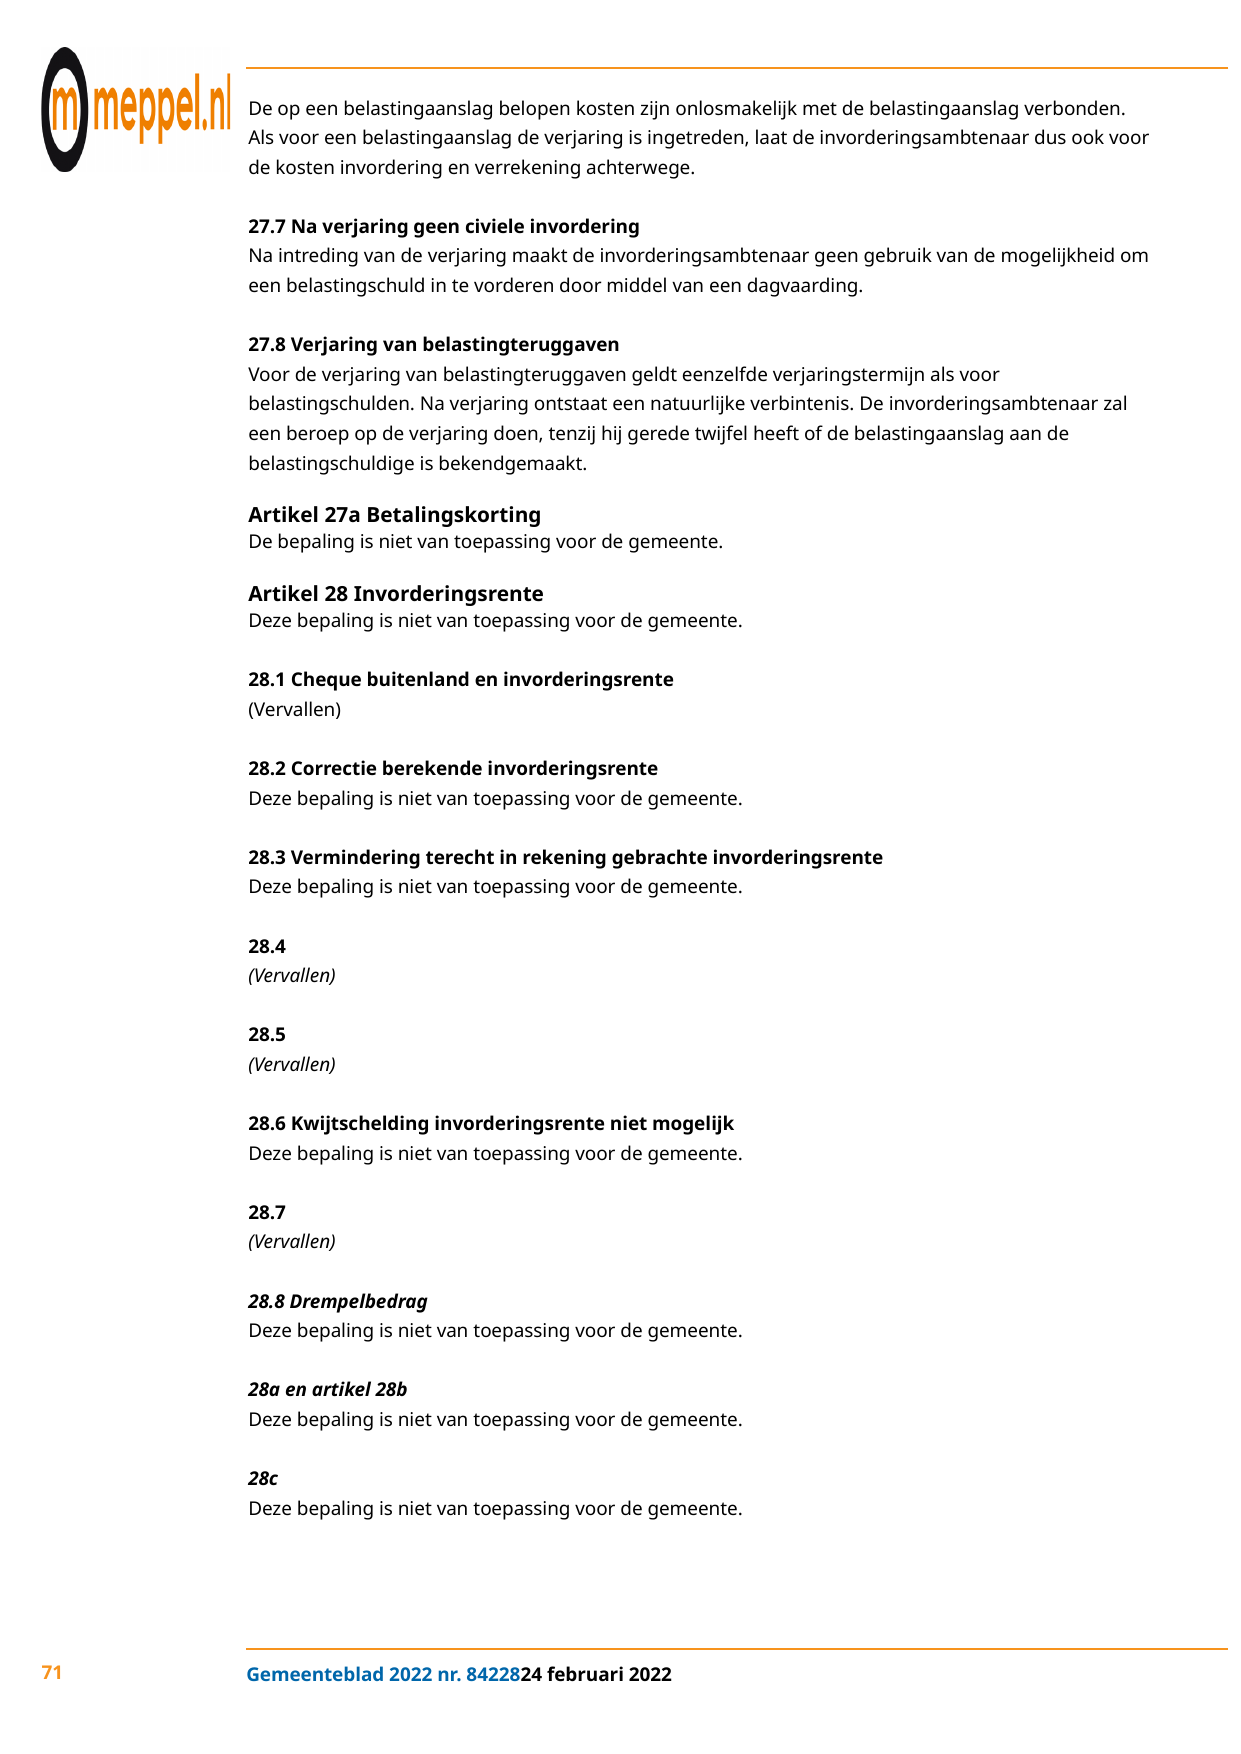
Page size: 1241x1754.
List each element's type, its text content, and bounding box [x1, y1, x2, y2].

text De bepaling is niet van toepassing voor de gemeente. [248, 529, 1152, 554]
text (Vervallen) [248, 696, 1152, 722]
text Deze bepaling is niet van toepassing voor de gemeente. [248, 607, 1152, 633]
text Deze bepaling is niet van toepassing voor de gemeente. [248, 1495, 1152, 1521]
text (Vervallen) [248, 1229, 1152, 1254]
text Voor de verjaring van belastingteruggaven geldt eenzelfde verjaringstermijn als voor belastingschulden. Na verjaring ontstaat een natuurlijke verbintenis. De invorderingsambtenaar zal een beroep op de verjaring doen, tenzij hij gerede twijfel heeft of de belastingaanslag aan de belastingschuldige is bekendgemaakt. [248, 361, 1152, 476]
text De op een belastingaanslag belopen kosten zijn onlosmakelijk met de belastingaanslag verbonden. Als voor een belastingaanslag de verjaring is ingetreden, laat de invorderingsambtenaar dus ook voor de kosten invordering en verrekening achterwege. [248, 95, 1152, 180]
text (Vervallen) [248, 1051, 1152, 1077]
text 28.5 [248, 1022, 1152, 1047]
text Deze bepaling is niet van toepassing voor de gemeente. [248, 1317, 1152, 1343]
text Artikel 28 Invorderingsrente [248, 579, 1152, 607]
text Deze bepaling is niet van toepassing voor de gemeente. [248, 1140, 1152, 1166]
text 28.7 [248, 1199, 1152, 1225]
text 28a en artikel 28b [248, 1377, 1152, 1402]
text (Vervallen) [248, 962, 1152, 988]
text 27.8 Verjaring van belastingteruggaven [248, 331, 1152, 357]
text Deze bepaling is niet van toepassing voor de gemeente. [248, 785, 1152, 811]
text 28.6 Kwijtschelding invorderingsrente niet mogelijk [248, 1110, 1152, 1136]
text 28.1 Cheque buitenland en invorderingsrente [248, 667, 1152, 692]
text 28c [248, 1465, 1152, 1491]
text 28.3 Vermindering terecht in rekening gebrachte invorderingsrente [248, 844, 1152, 870]
text Artikel 27a Betalingskorting [248, 500, 1152, 529]
text Deze bepaling is niet van toepassing voor de gemeente. [248, 1406, 1152, 1432]
text 27.7 Na verjaring geen civiele invordering [248, 213, 1152, 239]
text Deze bepaling is niet van toepassing voor de gemeente. [248, 874, 1152, 899]
text Na intreding van de verjaring maakt de invorderingsambtenaar geen gebruik van de mogelijkheid om een belastingschuld in te vorderen door middel van een dagvaarding. [248, 243, 1152, 298]
picture [41, 47, 231, 172]
text 28.8 Drempelbedrag [248, 1288, 1152, 1314]
text 28.2 Correctie berekende invorderingsrente [248, 755, 1152, 781]
text 28.4 [248, 933, 1152, 959]
